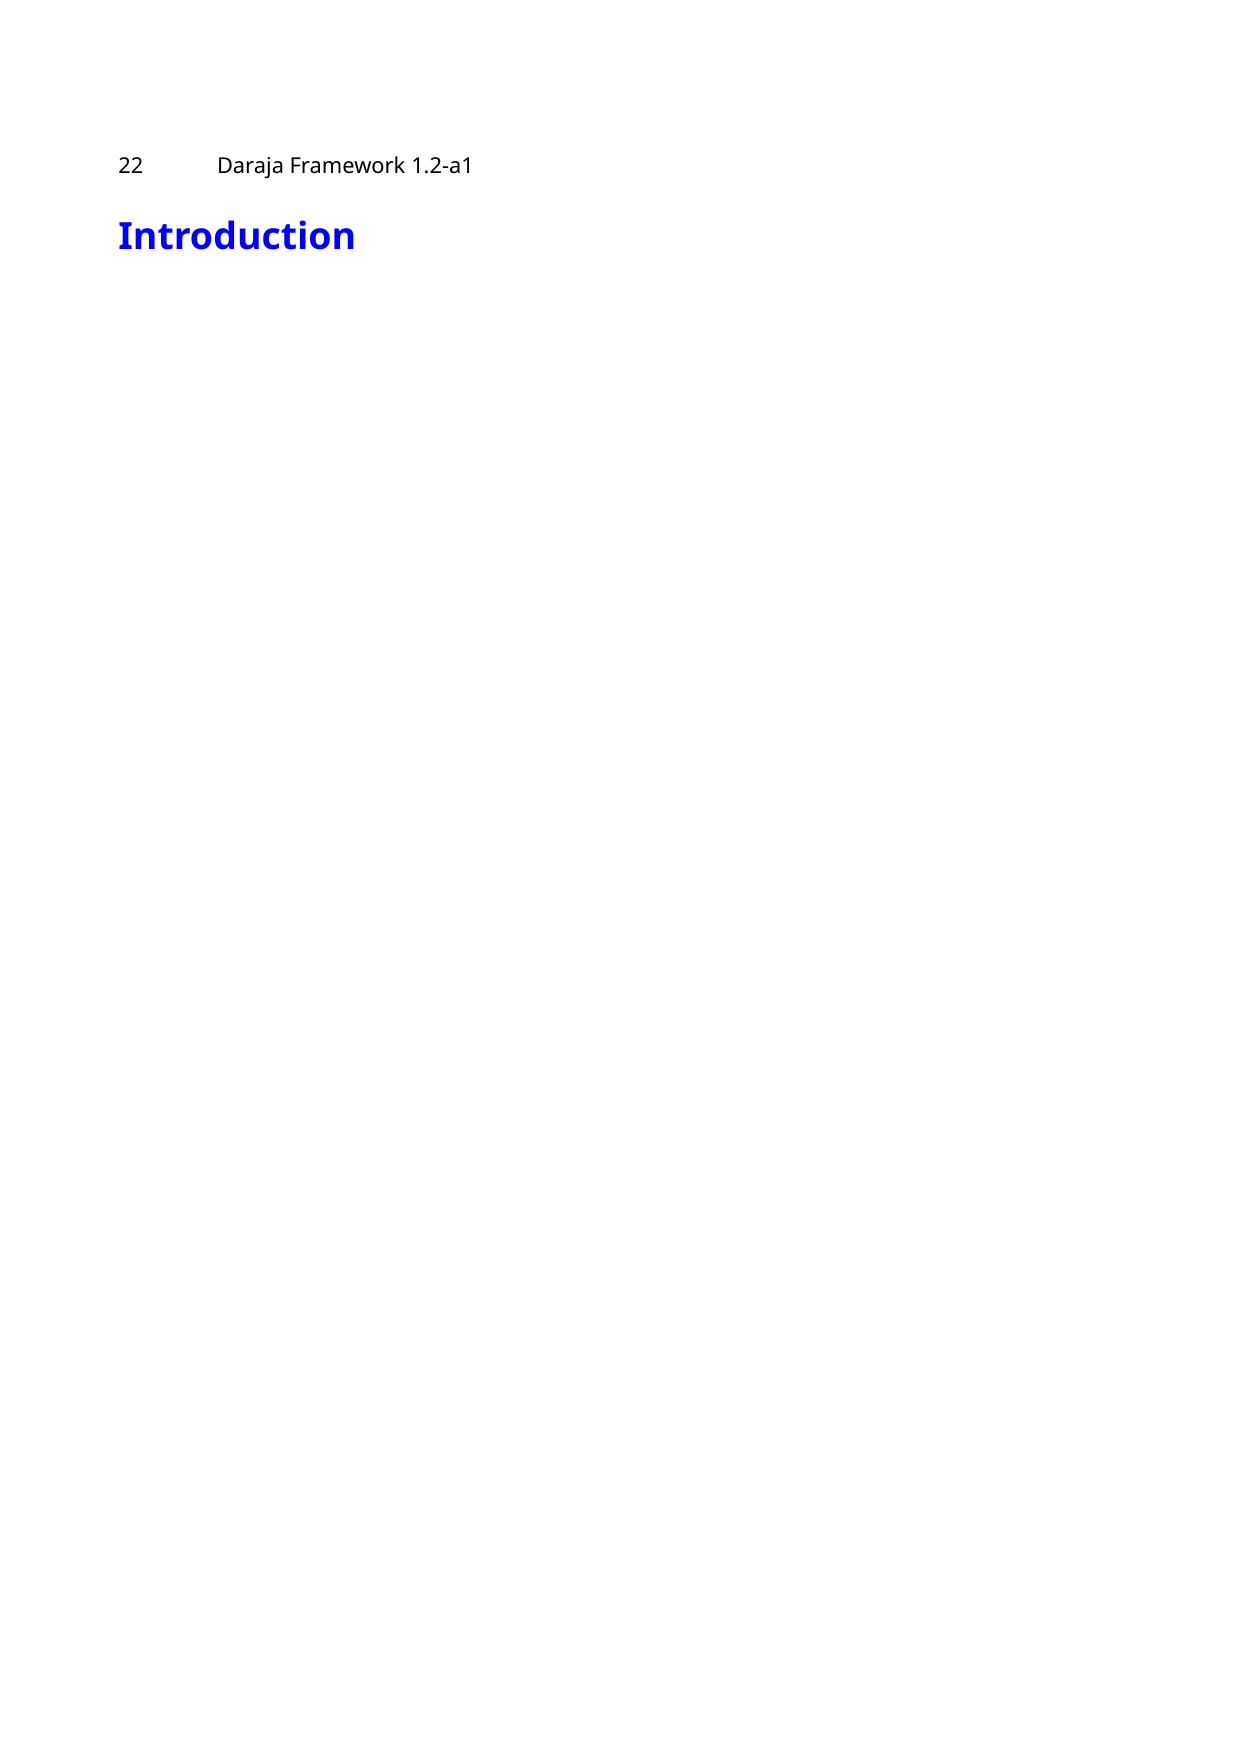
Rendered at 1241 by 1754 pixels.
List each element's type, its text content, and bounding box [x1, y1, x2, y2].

subtitle Introduction [118, 209, 1122, 260]
